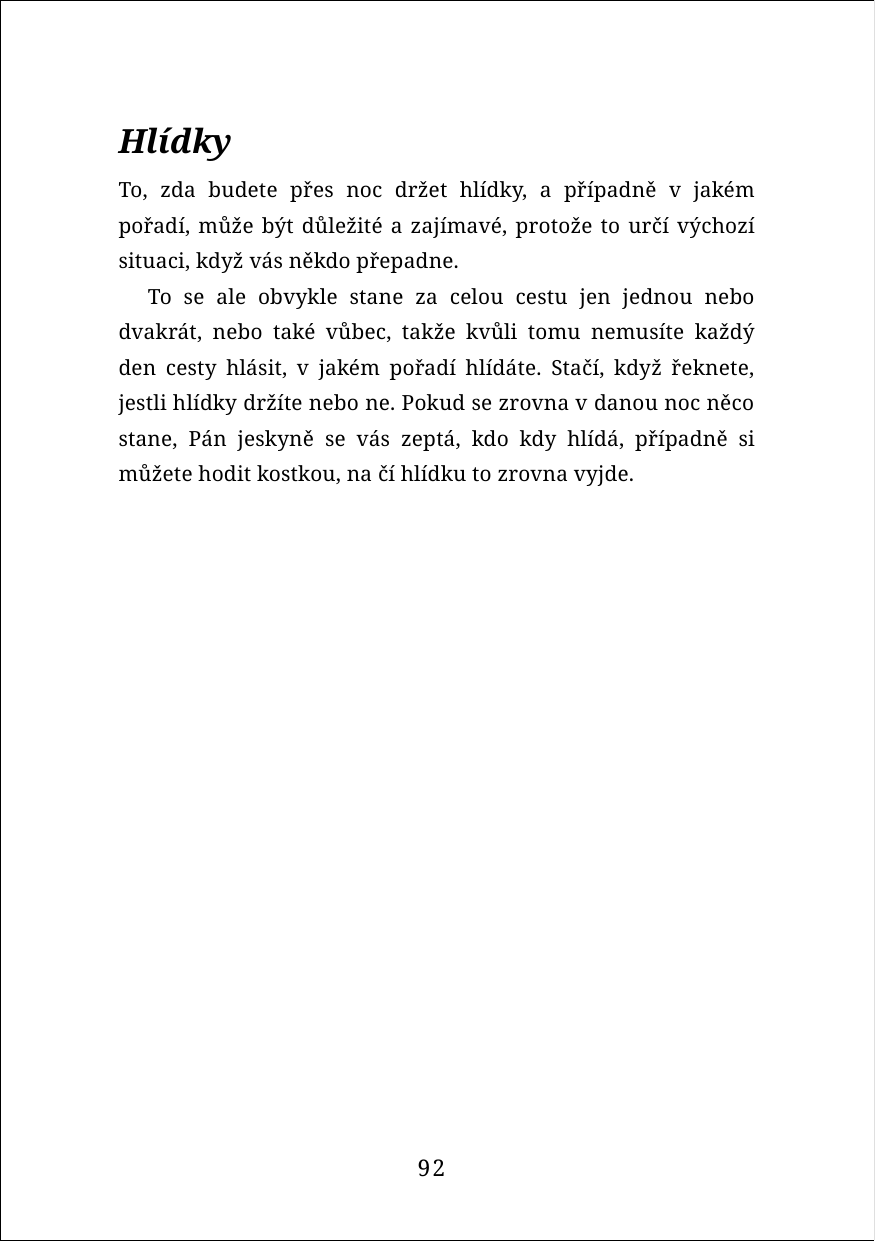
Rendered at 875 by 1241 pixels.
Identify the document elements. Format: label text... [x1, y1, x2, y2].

text To, zda budete přes noc držet hlídky, a případně v jakém pořadí, může být důležité a zajímavé, protože to určí výchozí situaci, když vás někdo přepadne. To se ale obvykle stane za celou cestu jen jednou nebo dvakrát, nebo také vůbec, takže kvůli tomu nemusíte každý den cesty hlásit, v jakém pořadí hlídáte. Stačí, když řeknete, jestli hlídky držíte nebo ne. Pokud se zrovna v danou noc něco stane, Pán jeskyně se vás zeptá, kdo kdy hlídá, případně si můžete hodit kostkou, na čí hlídku to zrovna vyjde. [118, 175, 756, 488]
subtitle Hlídky [118, 118, 756, 164]
